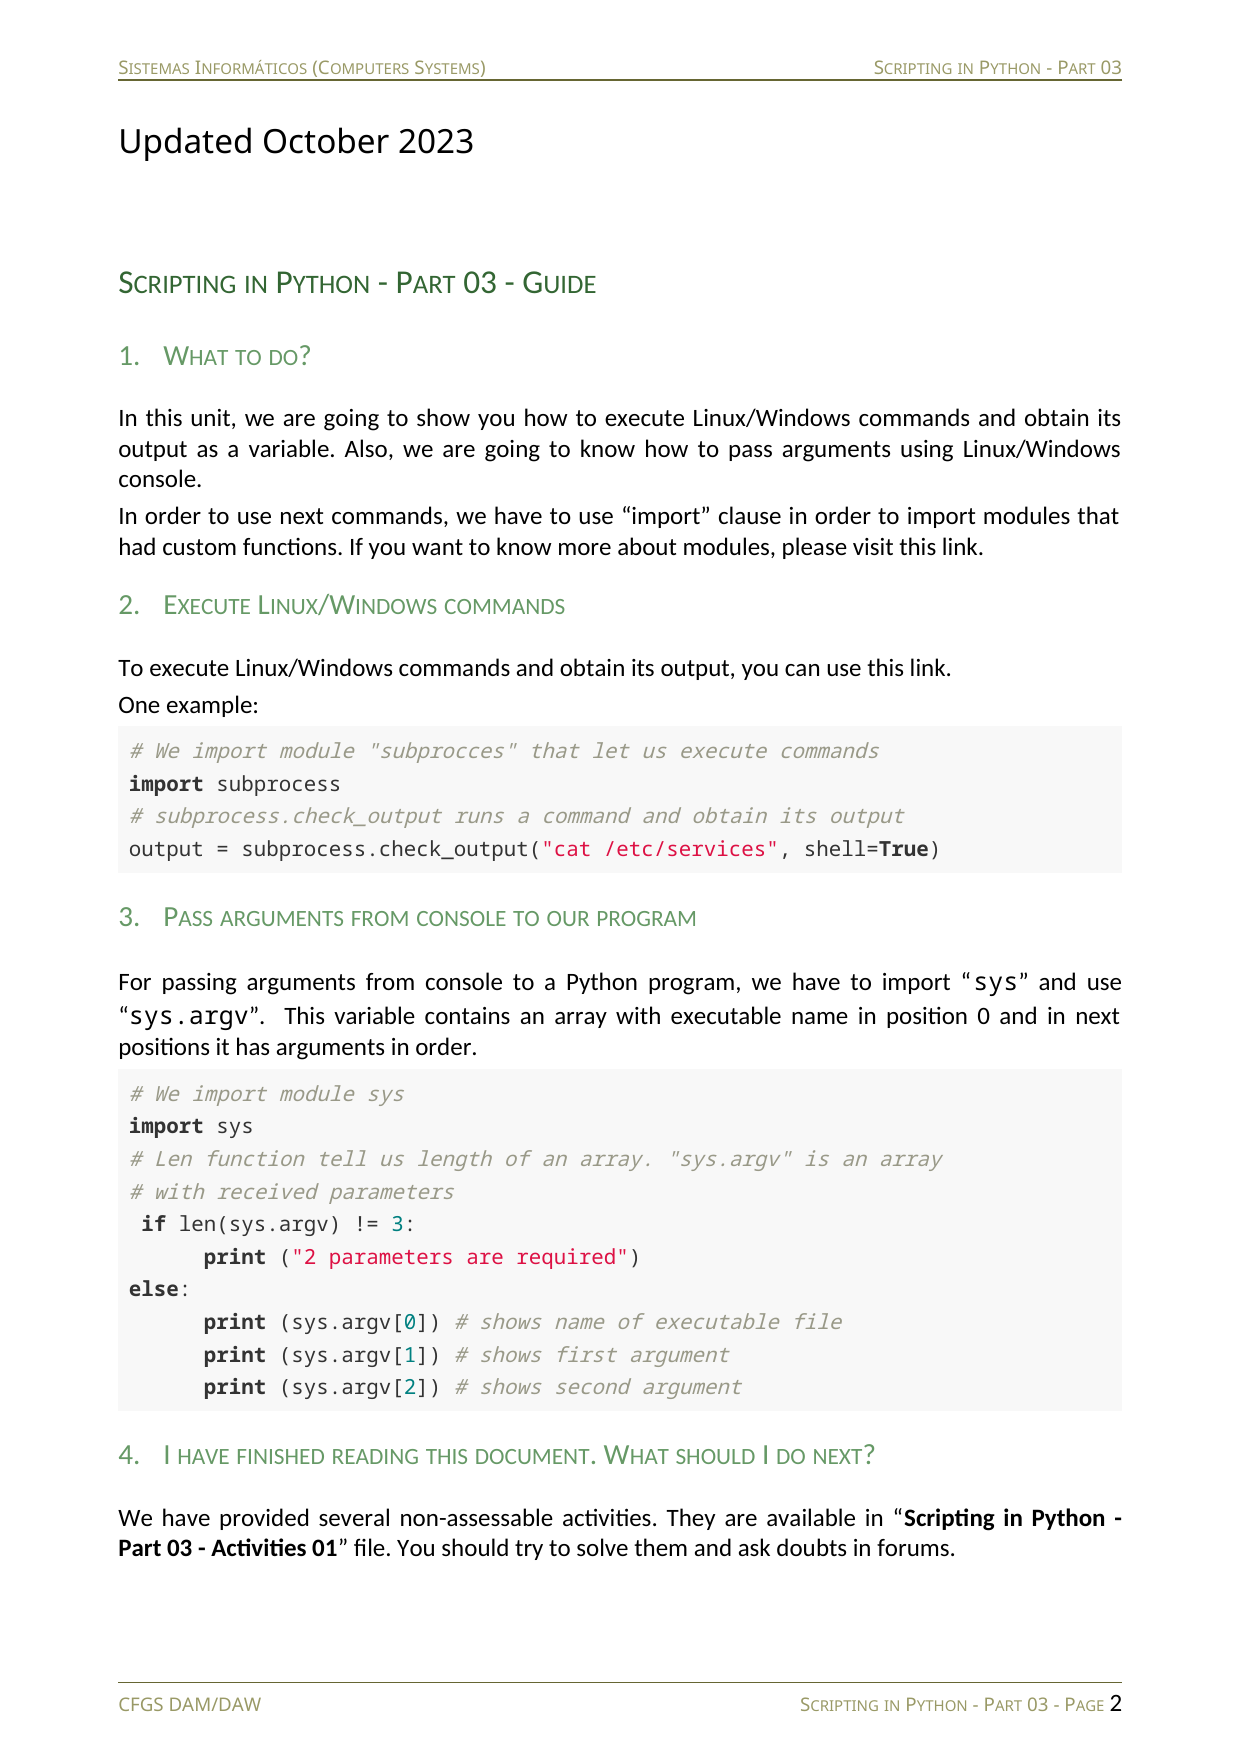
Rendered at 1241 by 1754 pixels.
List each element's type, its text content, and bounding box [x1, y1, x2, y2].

table_header # We import module "subprocces" that let us execute commands import subprocess # subprocess.check_output runs a command and obtain its output output = subprocess.check_output("cat /etc/services", shell=True) [118, 726, 1122, 873]
text One example: [118, 689, 1122, 719]
subtitle Execute Linux/Windows commands [118, 586, 1122, 622]
text For passing arguments from console to a Python program, we have to import “sys” and use “sys.argv”. This variable contains an array with executable name in position 0 and in next positions it has arguments in order. [118, 963, 1122, 1062]
table_header # We import module sys import sys # Len function tell us length of an array. "sys.argv" is an array # with received parameters if len(sys.argv) != 3: print ("2 parameters are required") else: print (sys.argv[0]) # shows name of executable file print (sys.argv[1]) # shows first argument print (sys.argv[2]) # shows second argument [118, 1069, 1122, 1411]
text To execute Linux/Windows commands and obtain its output, you can use this link. [118, 652, 1122, 682]
text Updated October 2023 [118, 118, 1122, 163]
subtitle Pass arguments from console to our program [118, 898, 1122, 933]
text In order to use next commands, we have to use “import” clause in order to import modules that had custom functions. If you want to know more about modules, please visit this link. [118, 500, 1122, 561]
text Scripting in Python - Part 03 - Guide [118, 261, 1122, 302]
text In this unit, we are going to show you how to execute Linux/Windows commands and obtain its output as a variable. Also, we are going to know how to pass arguments using Linux/Windows console. [118, 402, 1122, 494]
text We have provided several non-assessable activities. They are available in “Scripting in Python - Part 03 - Activities 01” file. You should try to solve them and ask doubts in forums. [118, 1502, 1122, 1563]
subtitle What to do? [118, 337, 1122, 372]
subtitle I have finished reading this document. What should I do next? [118, 1436, 1122, 1472]
